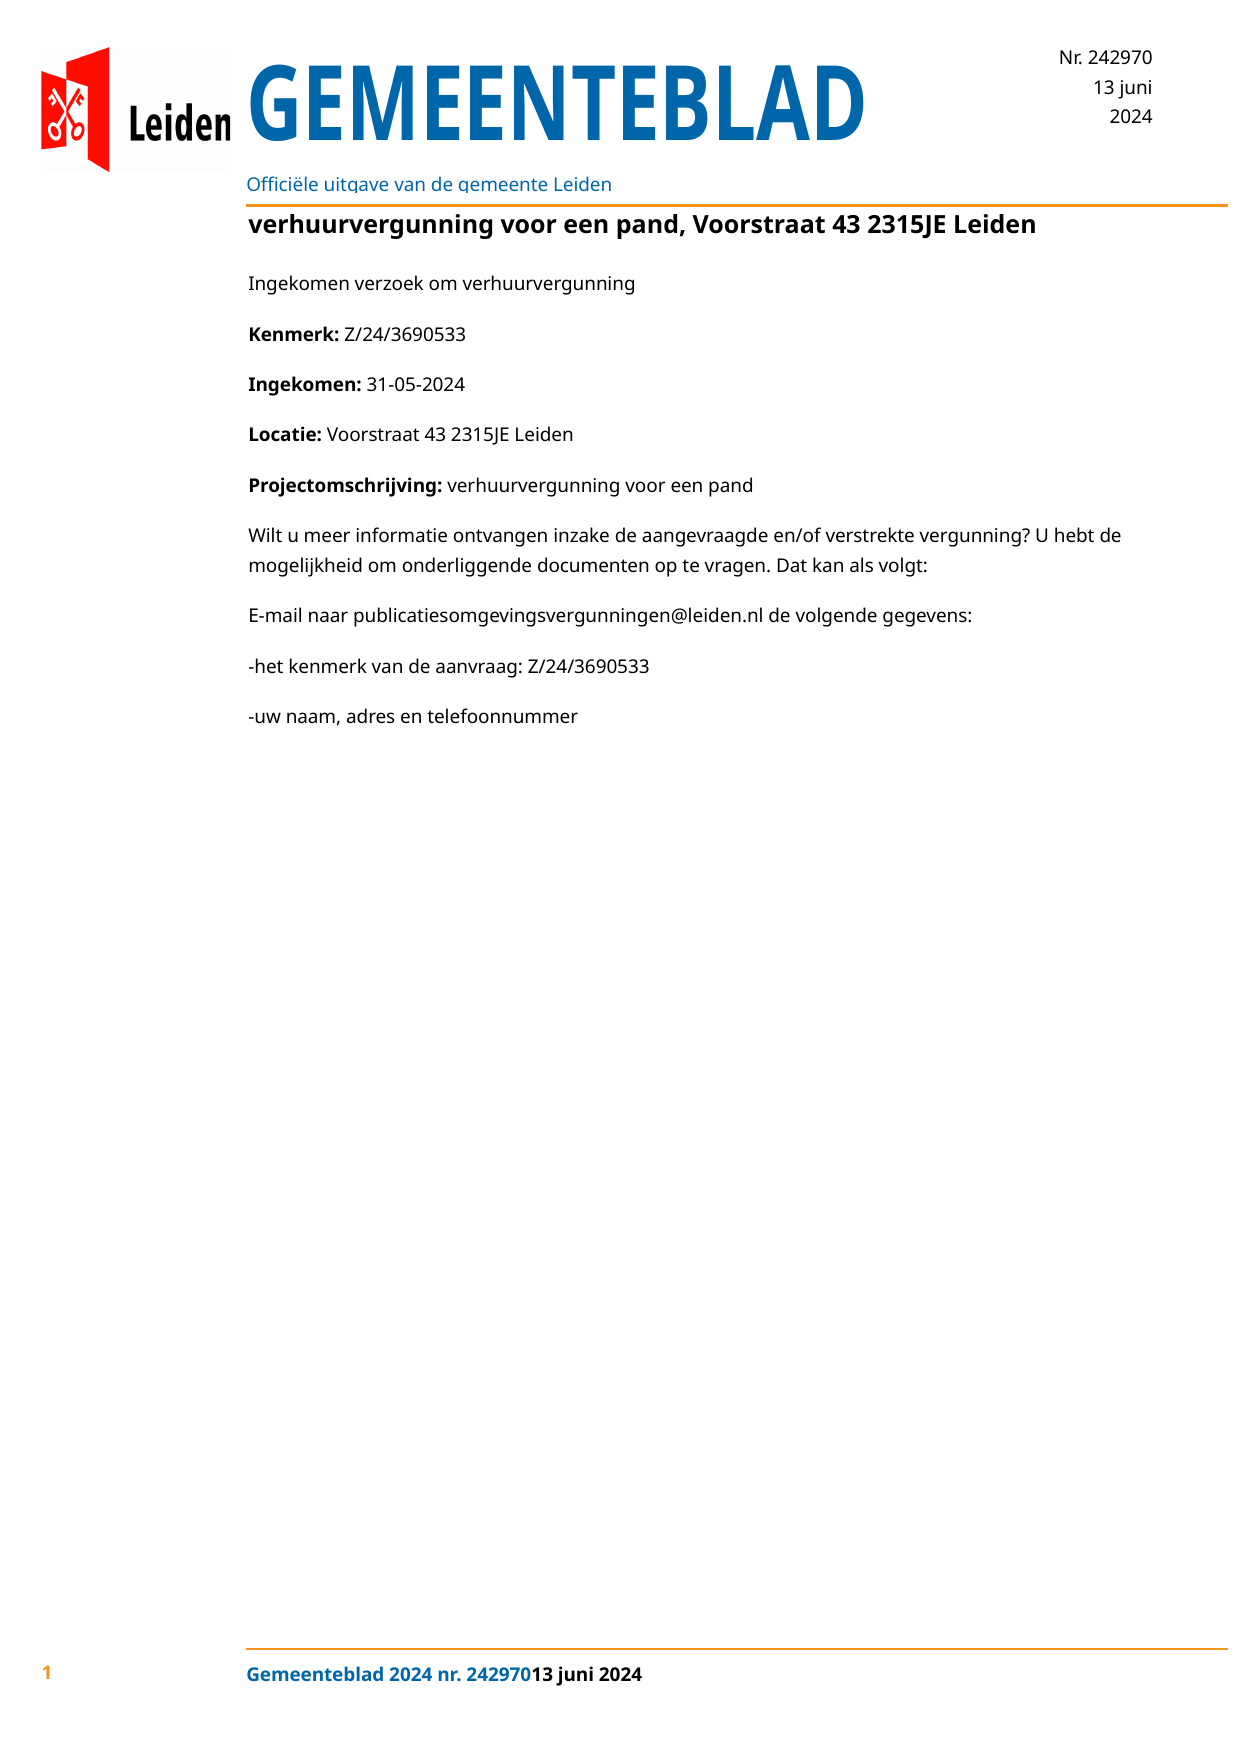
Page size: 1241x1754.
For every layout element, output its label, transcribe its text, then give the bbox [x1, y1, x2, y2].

text Kenmerk: Z/24/3690533 [248, 321, 1152, 346]
text Ingekomen: 31-05-2024 [248, 371, 1152, 397]
text -het kenmerk van de aanvraag: Z/24/3690533 [248, 653, 1152, 678]
text Locatie: Voorstraat 43 2315JE Leiden [248, 422, 1152, 447]
text -uw naam, adres en telefoonnummer [248, 703, 1152, 729]
text verhuurvergunning voor een pand, Voorstraat 43 2315JE Leiden [248, 207, 1152, 241]
picture [41, 47, 231, 172]
text Projectomschrijving: verhuurvergunning voor een pand [248, 472, 1152, 498]
text Ingekomen verzoek om verhuurvergunning [248, 270, 1152, 296]
text Wilt u meer informatie ontvangen inzake de aangevraagde en/of verstrekte vergunning? U hebt de mogelijkheid om onderliggende documenten op te vragen. Dat kan als volgt: [248, 522, 1152, 578]
text E-mail naar publicatiesomgevingsvergunningen@leiden.nl de volgende gegevens: [248, 602, 1152, 628]
